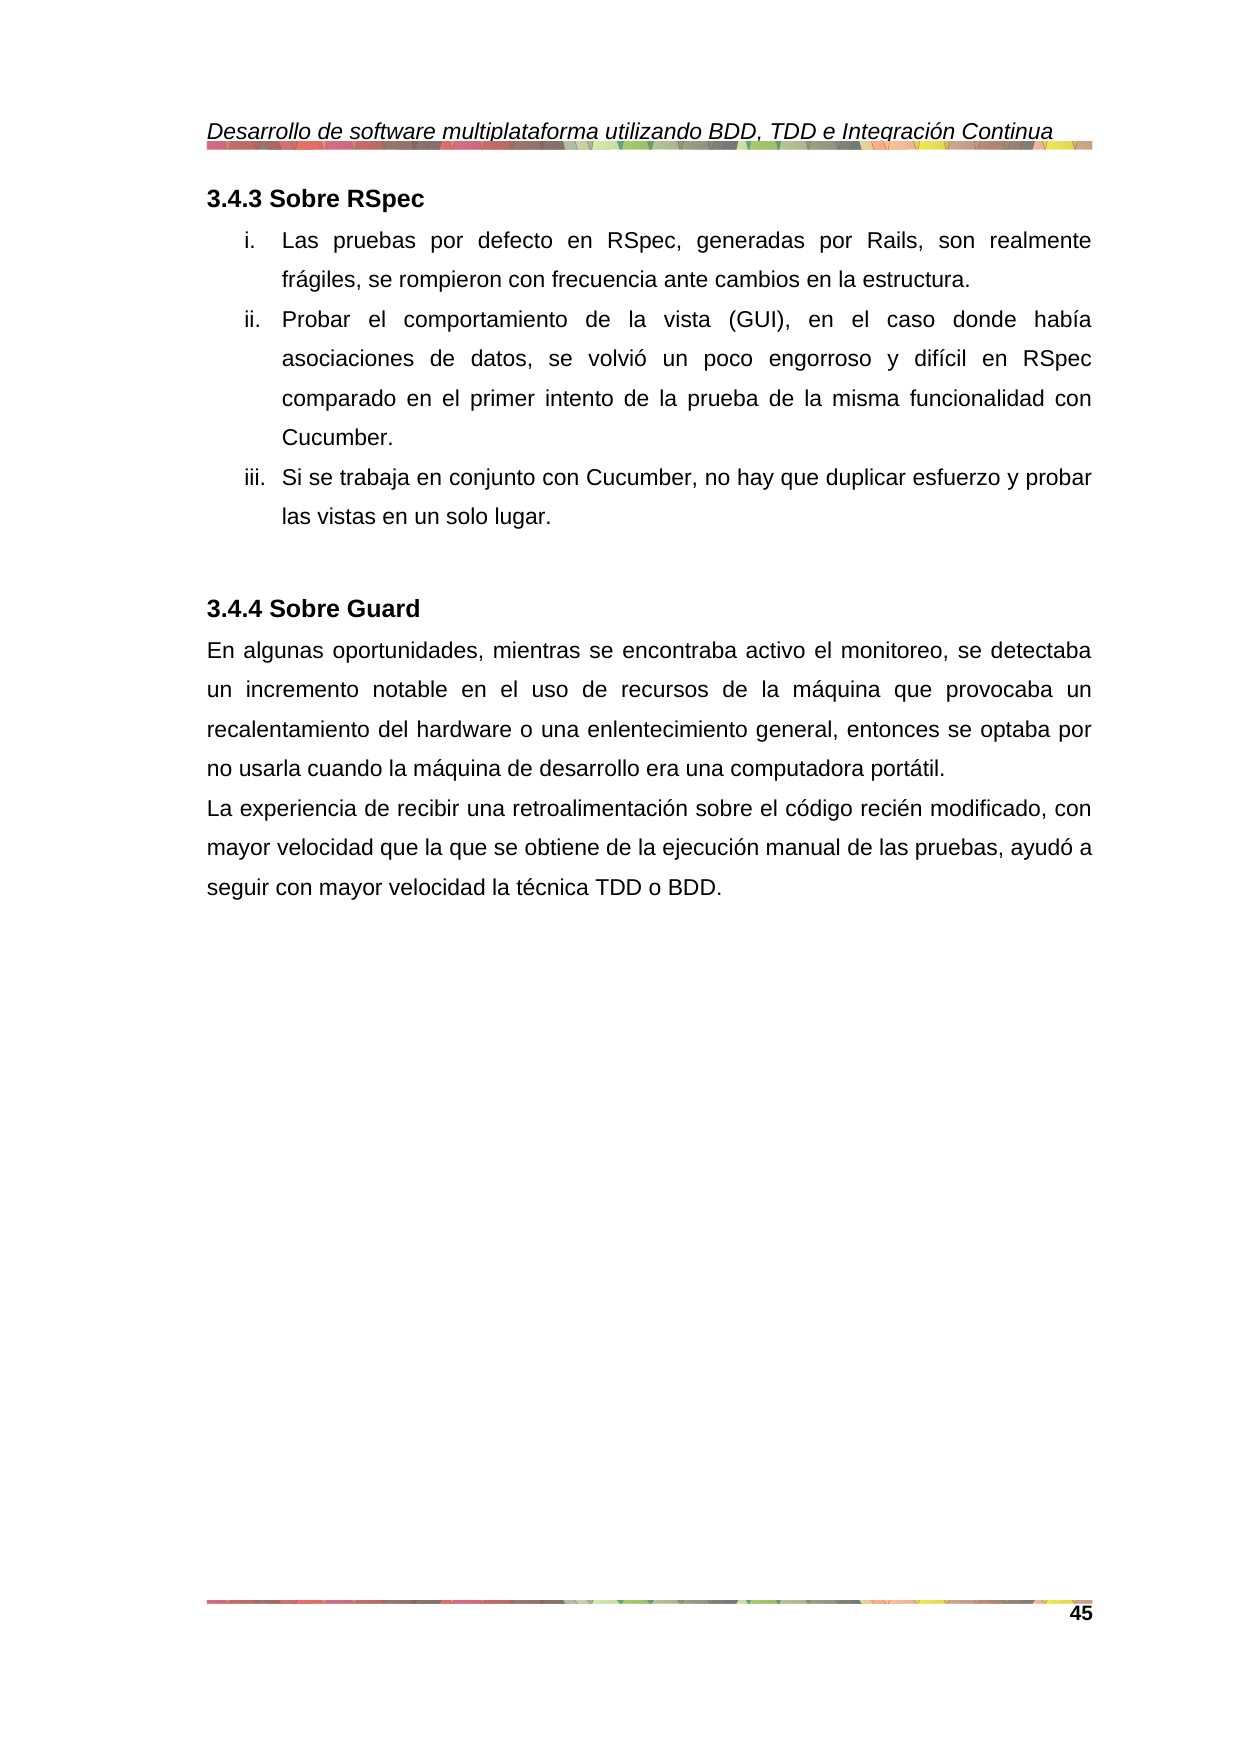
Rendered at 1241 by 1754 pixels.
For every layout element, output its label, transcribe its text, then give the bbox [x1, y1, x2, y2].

list Si se trabaja en conjunto con Cucumber, no hay que duplicar esfuerzo y probar las vistas en un solo lugar. [244, 464, 1093, 529]
text 3.4.4 Sobre Guard [207, 594, 1093, 623]
text La experiencia de recibir una retroalimentación sobre el código recién modificado, con mayor velocidad que la que se obtiene de la ejecución manual de las pruebas, ayudó a seguir con mayor velocidad la técnica TDD o BDD. [207, 795, 1093, 900]
text 3.4.3 Sobre RSpec [207, 184, 1093, 212]
list Las pruebas por defecto en RSpec, generadas por Rails, son realmente frágiles, se rompieron con frecuencia ante cambios en la estructura. [244, 227, 1093, 293]
text En algunas oportunidades, mientras se encontraba activo el monitoreo, se detectaba un incremento notable en el uso de recursos de la máquina que provocaba un recalentamiento del hardware o una enlentecimiento general, entonces se optaba por no usarla cuando la máquina de desarrollo era una computadora portátil. [207, 637, 1093, 782]
list Probar el comportamiento de la vista (GUI), en el caso donde había asociaciones de datos, se volvió un poco engorroso y difícil en RSpec comparado en el primer intento de la prueba de la misma funcionalidad con Cucumber. [244, 306, 1093, 451]
